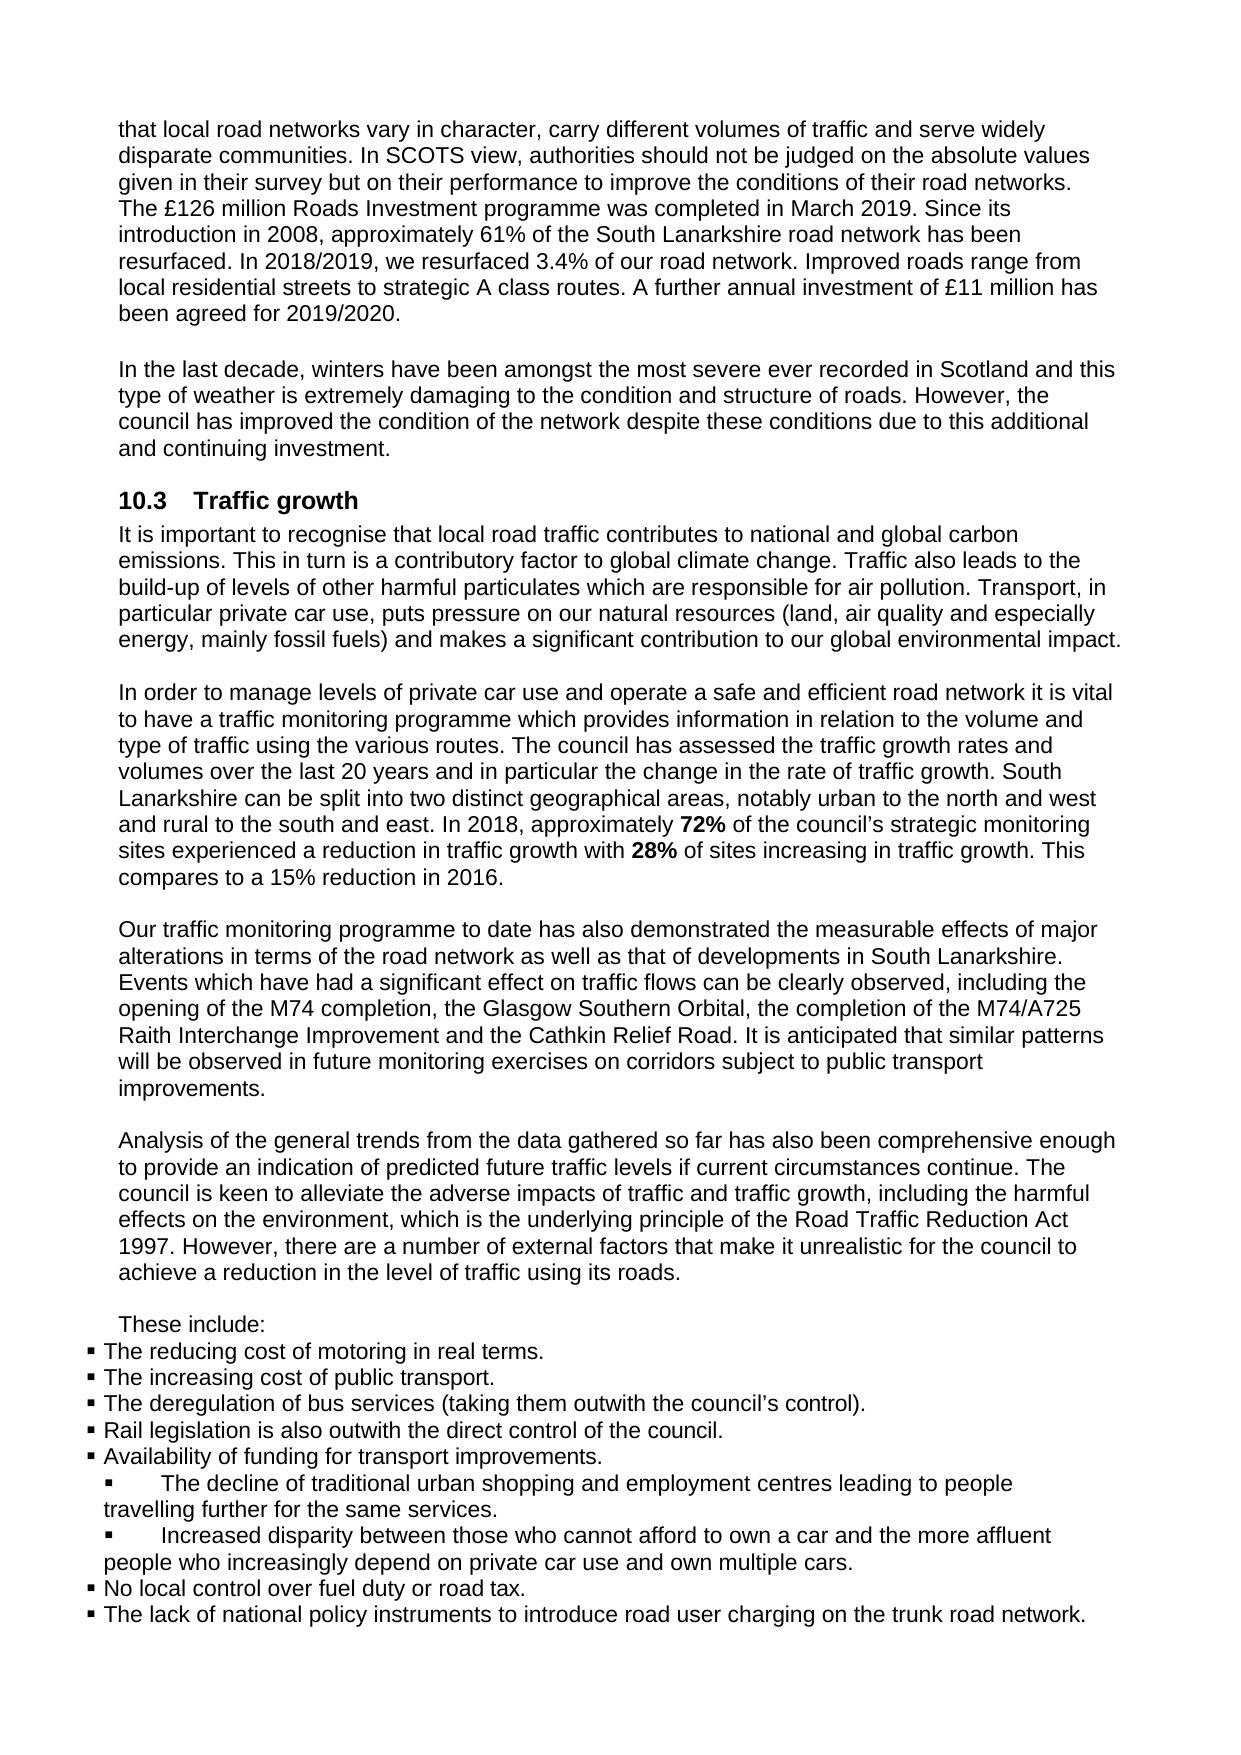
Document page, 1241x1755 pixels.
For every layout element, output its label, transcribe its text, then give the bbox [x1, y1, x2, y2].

text that local road networks vary in character, carry different volumes of traffic and serve widely disparate communities. In SCOTS view, authorities should not be judged on the absolute values given in their survey but on their performance to improve the conditions of their road networks. The £126 million Roads Investment programme was completed in March 2019. Since its introduction in 2008, approximately 61% of the South Lanarkshire road network has been resurfaced. In 2018/2019, we resurfaced 3.4% of our road network. Improved roads range from local residential streets to strategic A class routes. A further annual investment of £11 million has been agreed for 2019/2020. [118, 116, 1108, 327]
list Rail legislation is also outwith the direct control of the council. [86, 1417, 1196, 1443]
list Increased disparity between those who cannot afford to own a car and the more affluent people who increasingly depend on private car use and own multiple cars. [103, 1522, 1103, 1575]
list No local control over fuel duty or road tax. [86, 1575, 1196, 1601]
list The deregulation of bus services (taking them outwith the council’s control). [86, 1391, 1196, 1417]
list The reducing cost of motoring in real terms. [86, 1338, 1196, 1364]
text It is important to recognise that local road traffic contributes to national and global carbon emissions. This in turn is a contributory factor to global climate change. Traffic also leads to the build-up of levels of other harmful particulates which are responsible for air pollution. Transport, in particular private car use, puts pressure on our natural resources (land, air quality and especially energy, mainly fossil fuels) and makes a significant contribution to our global environmental impact. [118, 521, 1122, 653]
list The increasing cost of public transport. [86, 1364, 1196, 1391]
list The lack of national policy instruments to introduce road user charging on the trunk road network. [86, 1601, 1196, 1628]
text Our traffic monitoring programme to date has also demonstrated the measurable effects of major alterations in terms of the road network as well as that of developments in South Lanarkshire. [118, 916, 1196, 969]
text Events which have had a significant effect on traffic flows can be clearly observed, including the opening of the M74 completion, the Glasgow Southern Orbital, the completion of the M74/A725 Raith Interchange Improvement and the Cathkin Relief Road. It is anticipated that similar patterns will be observed in future monitoring exercises on corridors subject to public transport improvements. [118, 969, 1118, 1101]
text In order to manage levels of private car use and operate a safe and efficient road network it is vital to have a traffic monitoring programme which provides information in relation to the volume and type of traffic using the various routes. The council has assessed the traffic growth rates and volumes over the last 20 years and in particular the change in the rate of traffic growth. South Lanarkshire can be split into two distinct geographical areas, notably urban to the north and west and rural to the south and east. In 2018, approximately 72% of the council’s strategic monitoring sites experienced a reduction in traffic growth with 28% of sites increasing in traffic growth. This compares to a 15% reduction in 2016. [118, 679, 1118, 890]
subtitle Traffic growth [118, 486, 1196, 514]
text In the last decade, winters have been amongst the most severe ever recorded in Scotland and this type of weather is extremely damaging to the condition and structure of roads. However, the council has improved the condition of the network despite these conditions due to this additional and continuing investment. [118, 356, 1118, 461]
text Analysis of the general trends from the data gathered so far has also been comprehensive enough to provide an indication of predicted future traffic levels if current circumstances continue. The council is keen to alleviate the adverse impacts of traffic and traffic growth, including the harmful effects on the environment, which is the underlying principle of the Road Traffic Reduction Act 1997. However, there are a number of external factors that make it unrealistic for the council to achieve a reduction in the level of traffic using its roads. [118, 1127, 1118, 1285]
text These include: [118, 1312, 1196, 1338]
list The decline of traditional urban shopping and employment centres leading to people travelling further for the same services. [103, 1470, 1086, 1522]
list Availability of funding for transport improvements. [86, 1443, 1196, 1470]
